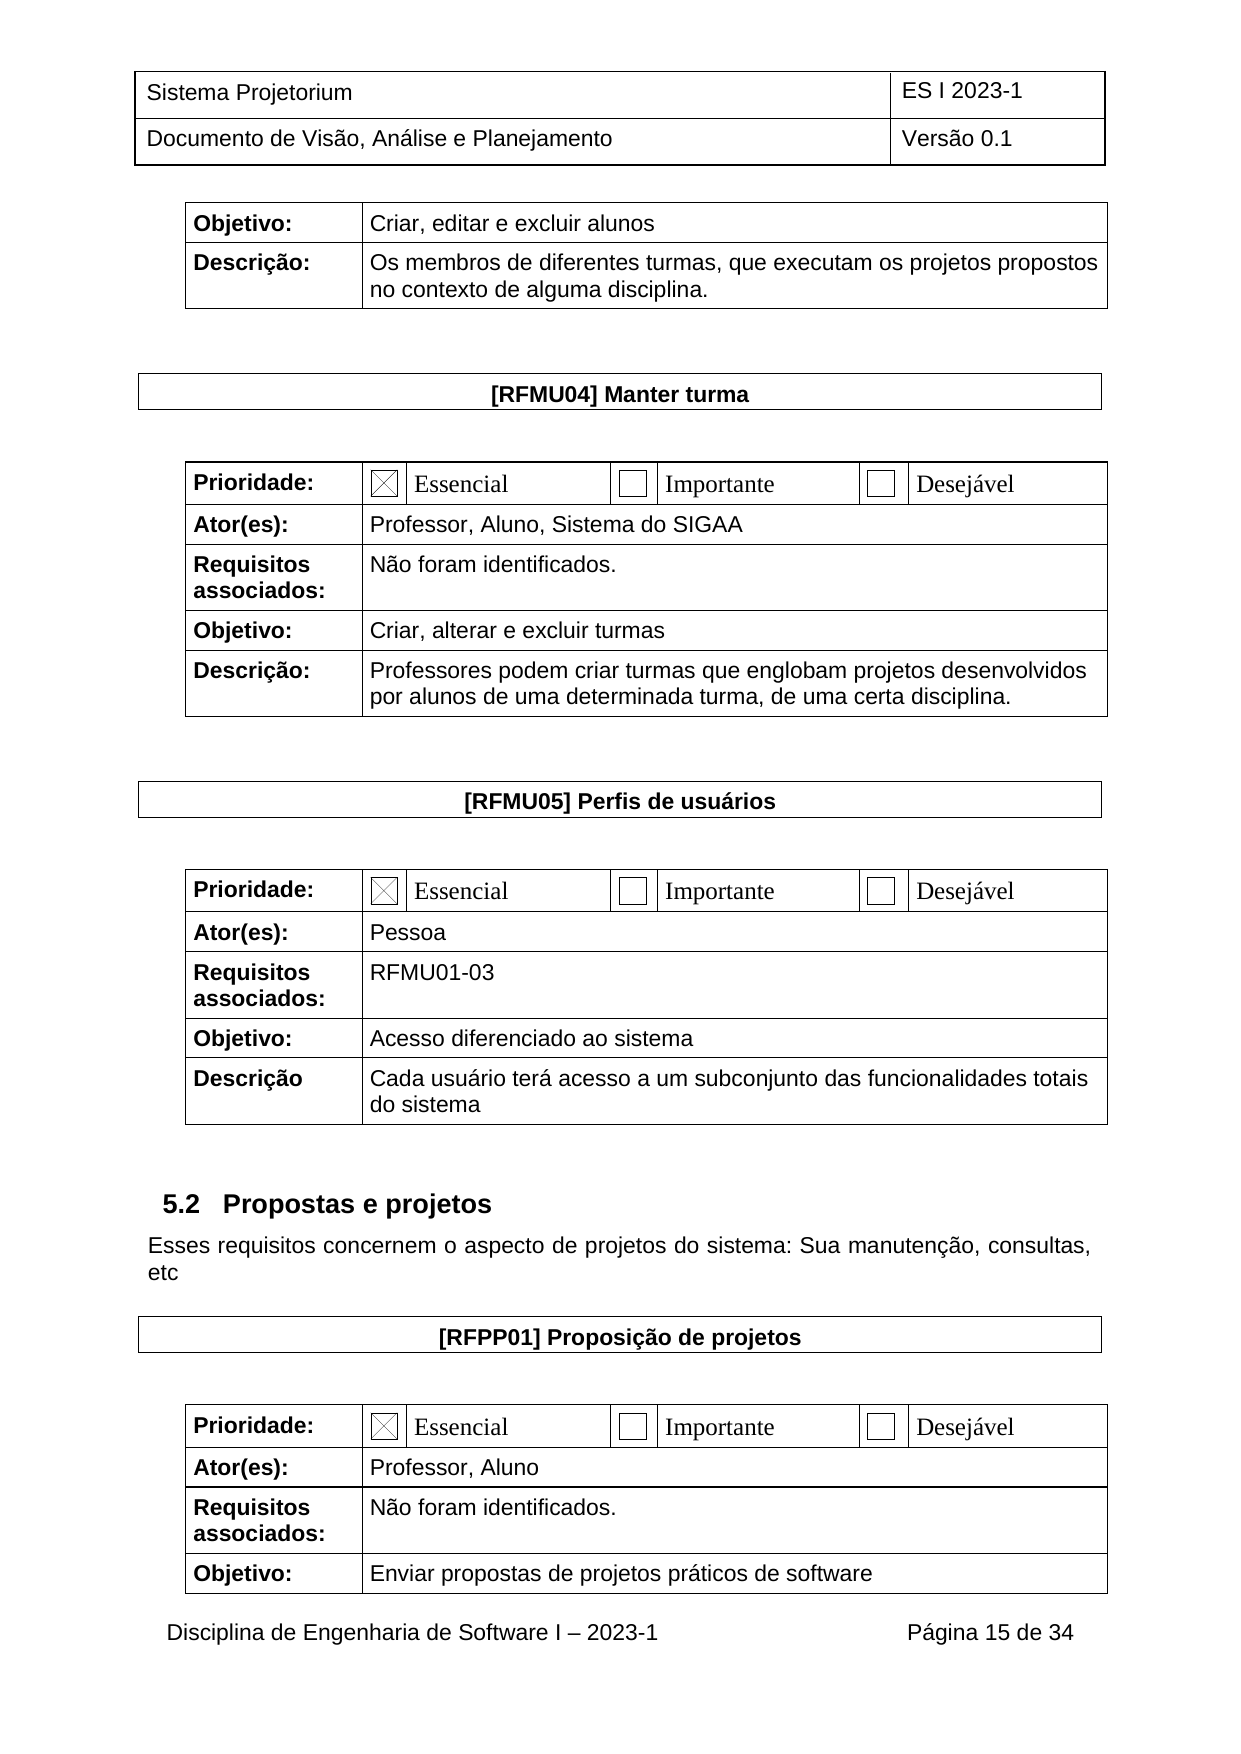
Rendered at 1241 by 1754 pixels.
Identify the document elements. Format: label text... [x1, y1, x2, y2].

table_cell Descrição [186, 1058, 362, 1123]
table_cell Objetivo: [186, 203, 362, 242]
table_cell Objetivo: [186, 611, 362, 650]
table_header [363, 463, 406, 504]
table_cell Professores podem criar turmas que englobam projetos desenvolvidos por alunos de uma determinada turma, de uma certa disciplina. [363, 651, 1107, 716]
table_cell Ator(es): [186, 912, 362, 951]
table_header Essencial [407, 463, 610, 504]
table_header [611, 870, 657, 911]
table_header [611, 463, 657, 504]
text [RFPP01] Proposição de projetos [139, 1317, 1101, 1352]
table_header [860, 870, 908, 911]
table_cell Ator(es): [186, 1448, 362, 1486]
text [RFMU04] Manter turma [139, 374, 1101, 409]
table_header Importante [658, 463, 859, 504]
table_header [860, 1405, 908, 1447]
table_header Importante [658, 1405, 859, 1447]
table_cell Não foram identificados. [363, 1488, 1107, 1553]
table_header Prioridade: [186, 870, 362, 911]
table_cell Pessoa [363, 912, 1107, 951]
table_header Desejável [909, 463, 1107, 504]
table_cell Objetivo: [186, 1019, 362, 1057]
table_cell Ator(es): [186, 505, 362, 543]
table_header Prioridade: [186, 463, 362, 504]
table_header Desejável [909, 1405, 1107, 1447]
table_cell Professor, Aluno, Sistema do SIGAA [363, 505, 1107, 543]
table_cell RFMU01-03 [363, 952, 1107, 1017]
table_header Prioridade: [186, 1405, 362, 1447]
table_cell Enviar propostas de projetos práticos de software [363, 1554, 1107, 1593]
table_cell Descrição: [186, 651, 362, 716]
table_cell Criar, editar e excluir alunos [363, 203, 1107, 242]
table_cell Requisitos associados: [186, 952, 362, 1017]
table_cell Descrição: [186, 243, 362, 308]
table_cell Não foram identificados. [363, 545, 1107, 610]
table_cell Acesso diferenciado ao sistema [363, 1019, 1107, 1057]
table_header Essencial [407, 1405, 610, 1447]
table_header Essencial [407, 870, 610, 911]
table_header [363, 1405, 406, 1447]
table_header [611, 1405, 657, 1447]
text Esses requisitos concernem o aspecto de projetos do sistema: Sua manutenção, consultas, etc [148, 1232, 1092, 1285]
table_cell Objetivo: [186, 1554, 362, 1593]
table_cell Professor, Aluno [363, 1448, 1107, 1486]
text [RFMU05] Perfis de usuários [139, 782, 1101, 817]
table_header [363, 870, 406, 911]
subtitle Propostas e projetos [162, 1188, 1092, 1220]
table_cell Requisitos associados: [186, 1488, 362, 1553]
table_cell Cada usuário terá acesso a um subconjunto das funcionalidades totais do sistema [363, 1058, 1107, 1123]
table_header Desejável [909, 870, 1107, 911]
table_header [860, 463, 908, 504]
table_cell Requisitos associados: [186, 545, 362, 610]
table_cell Os membros de diferentes turmas, que executam os projetos propostos no contexto de alguma disciplina. [363, 243, 1107, 308]
table_header Importante [658, 870, 859, 911]
table_cell Criar, alterar e excluir turmas [363, 611, 1107, 650]
